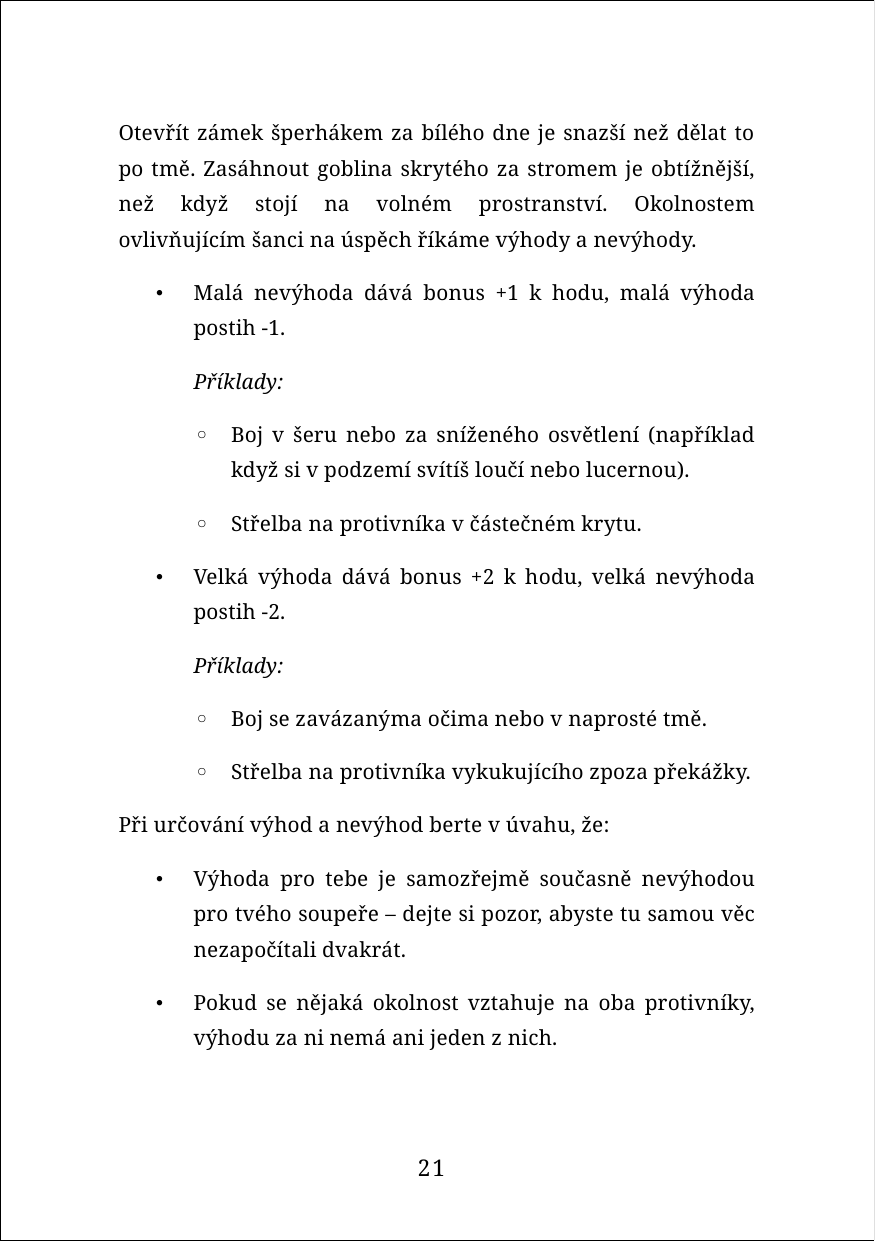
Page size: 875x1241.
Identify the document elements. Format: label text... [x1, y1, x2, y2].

text Při určování výhod a nevýhod berte v úvahu, že: [118, 810, 756, 839]
list Velká výhoda dává bonus +2 k hodu, velká nevýhoda postih -2. [156, 562, 756, 626]
list Příklady: [156, 651, 756, 679]
list Boj se zavázanýma očima nebo v naprosté tmě. [193, 704, 756, 732]
list Pokud se nějaká okolnost vztahuje na oba protivníky, výhodu za ni nemá ani jeden z nich. [156, 988, 756, 1052]
text Otevřít zámek šperhákem za bílého dne je snazší než dělat to po tmě. Zasáhnout goblina skrytého za stromem je obtížnější, než když stojí na volném prostranství. Okolnostem ovlivňujícím šanci na úspěch říkáme výhody a nevýhody. [118, 118, 756, 253]
list Malá nevýhoda dává bonus +1 k hodu, malá výhoda postih -1. [156, 278, 756, 342]
list Střelba na protivníka v částečném krytu. [193, 509, 756, 537]
list Příklady: [156, 367, 756, 395]
list Výhoda pro tebe je samozřejmě současně nevýhodou pro tvého soupeře – dejte si pozor, abyste tu samou věc nezapočítali dvakrát. [156, 864, 756, 963]
list Střelba na protivníka vykukujícího zpoza překážky. [193, 757, 756, 786]
list Boj v šeru nebo za sníženého osvětlení (například když si v podzemí svítíš loučí nebo lucernou). [193, 420, 756, 484]
